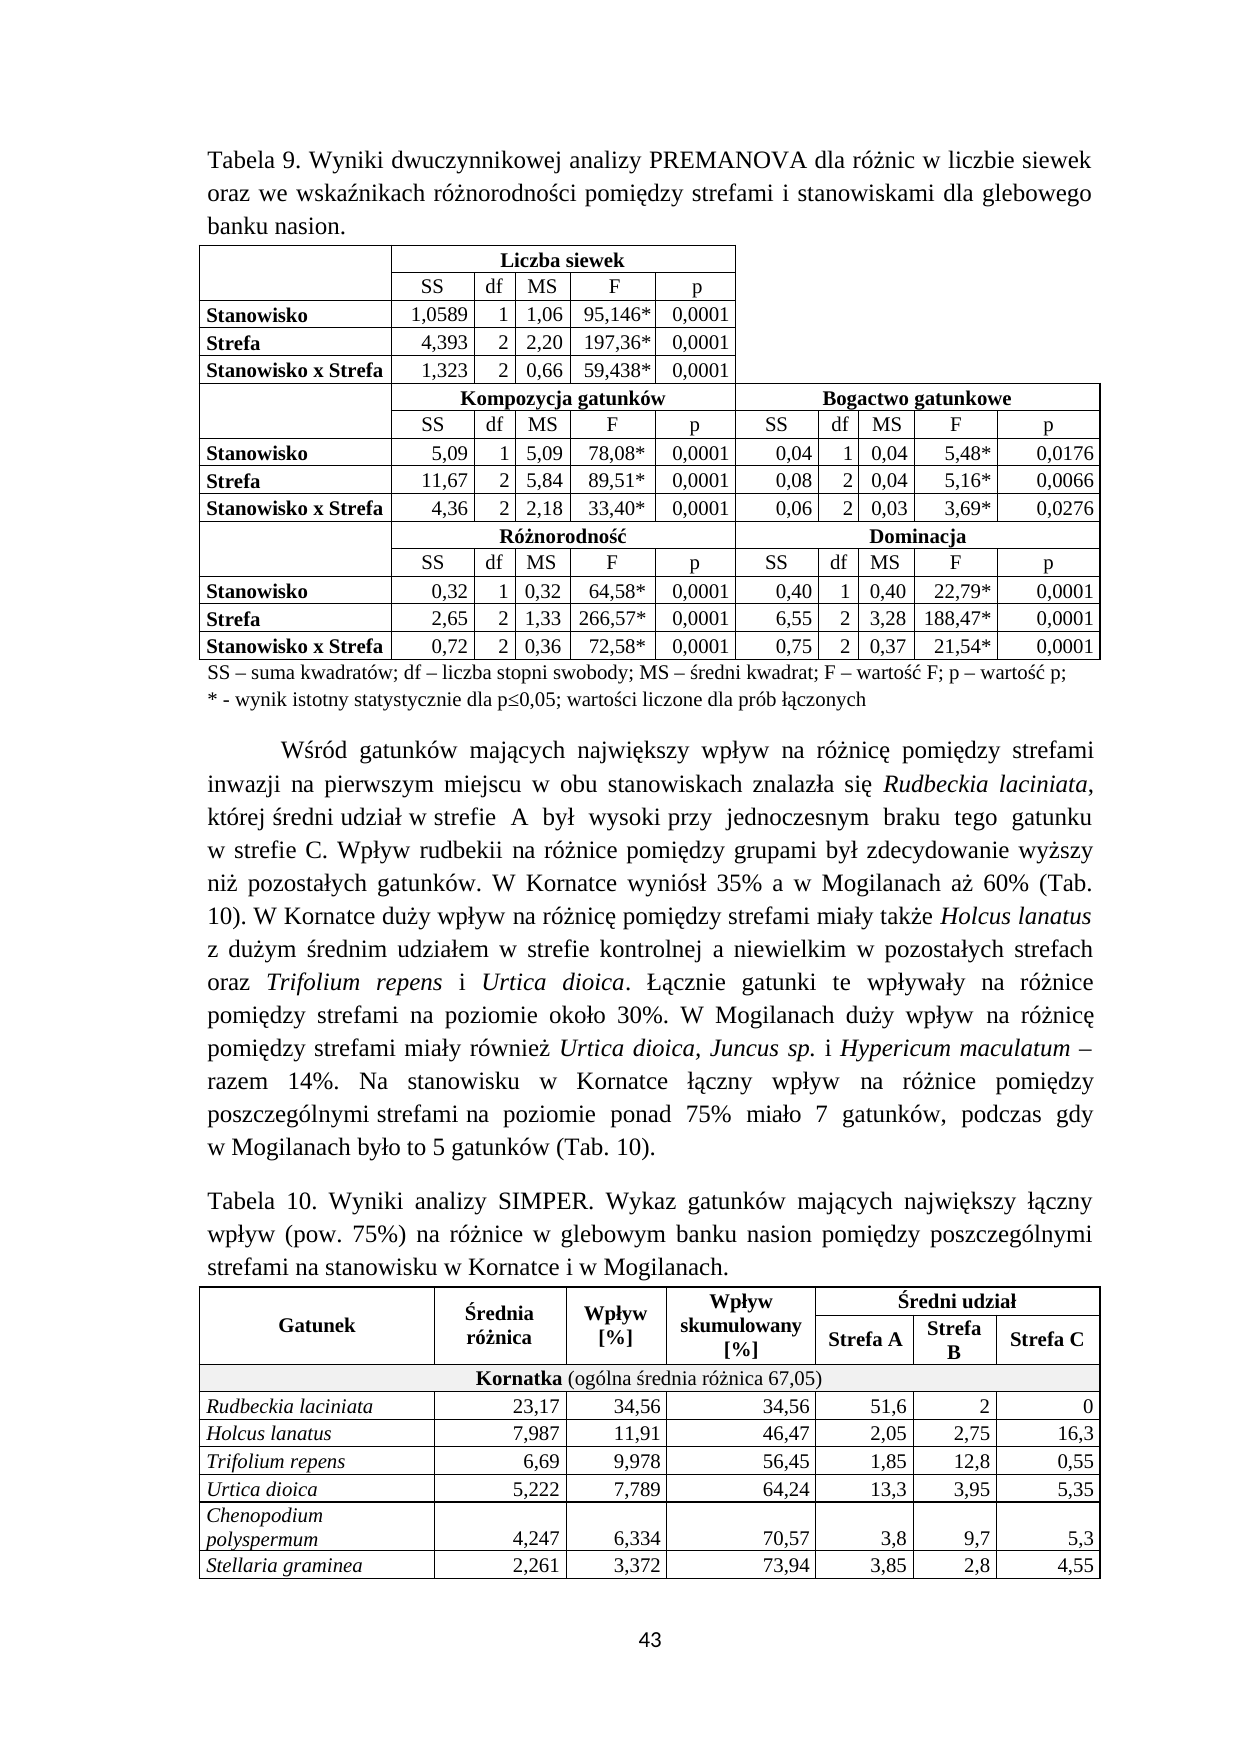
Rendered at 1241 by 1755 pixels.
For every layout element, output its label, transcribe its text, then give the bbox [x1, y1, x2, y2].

table_cell 2 [819, 494, 858, 521]
table_cell Kompozycja gatunków [392, 384, 735, 410]
table_cell 0,55 [997, 1447, 1099, 1473]
table_cell 0,0001 [656, 632, 735, 659]
table_cell 0,0001 [998, 632, 1099, 659]
table_cell Strefa [200, 466, 391, 493]
table_cell 2,18 [516, 494, 570, 521]
table_cell 0,0276 [998, 494, 1099, 521]
table_cell 2,65 [392, 604, 474, 631]
table_cell df [819, 549, 858, 576]
table_cell Strefa B [914, 1316, 996, 1363]
table_cell 0,04 [859, 466, 914, 493]
table_cell 4,247 [435, 1503, 566, 1550]
table_cell 5,222 [435, 1475, 566, 1501]
table_header Liczba siewek [392, 246, 735, 272]
table_cell 3,85 [816, 1551, 913, 1578]
table_cell F [571, 273, 655, 299]
table_cell Stanowisko [200, 439, 391, 465]
table_cell 3,69* [915, 494, 997, 521]
table_cell 5,84 [516, 466, 570, 493]
table_cell 3,8 [816, 1503, 913, 1550]
text Wśród gatunków mających największy wpływ na różnicę pomiędzy strefami inwazji na pierwszym miejscu w obu stanowiskach znalazła się Rudbeckia laciniata, której średni udział w strefie A był wysoki przy jednoczesnym braku tego gatunku w strefie C. Wpływ rudbekii na różnice pomiędzy grupami był zdecydowanie wyższy niż pozostałych gatunków. W Kornatce wyniósł 35% a w Mogilanach aż 60% (Tab. 10). W Kornatce duży wpływ na różnicę pomiędzy strefami miały także Holcus lanatus z dużym średnim udziałem w strefie kontrolnej a niewielkim w pozostałych strefach oraz Trifolium repens i Urtica dioica. Łącznie gatunki te wpływały na różnice pomiędzy strefami na poziomie około 30%. W Mogilanach duży wpływ na różnicę pomiędzy strefami miały również Urtica dioica, Juncus sp. i Hypericum maculatum – razem 14%. Na stanowisku w Kornatce łączny wpływ na różnice pomiędzy poszczególnymi strefami na poziomie ponad 75% miało 7 gatunków, podczas gdy w Mogilanach było to 5 gatunków (Tab. 10). [207, 736, 1094, 1161]
table_cell p [656, 273, 735, 299]
table_cell 51,6 [816, 1392, 913, 1418]
table_cell 0,04 [859, 439, 914, 465]
table_cell 0,0001 [656, 439, 735, 465]
table_cell 1 [475, 577, 515, 603]
table_cell 22,79* [915, 577, 997, 603]
table_cell 188,47* [915, 604, 997, 631]
table_cell 95,146* [571, 301, 655, 327]
table_cell 0,08 [736, 466, 818, 493]
table_cell 1 [819, 439, 858, 465]
table_cell 0,0176 [998, 439, 1099, 465]
table_cell 0,0001 [998, 604, 1099, 631]
table_cell 73,94 [667, 1551, 815, 1578]
table_cell df [819, 411, 858, 438]
table_cell Strefa A [816, 1316, 913, 1363]
table_cell 0,40 [859, 577, 914, 603]
table_cell SS [392, 273, 474, 299]
table_cell 6,69 [435, 1447, 566, 1473]
table_cell SS [736, 549, 818, 576]
table_cell 2,05 [816, 1420, 913, 1446]
table_cell p [998, 411, 1099, 438]
table_cell 2 [914, 1392, 996, 1418]
table_cell Kornatka (ogólna średnia różnica 67,05) [200, 1365, 1099, 1391]
table_cell 0,40 [736, 577, 818, 603]
table_cell 0,32 [392, 577, 474, 603]
table_cell df [475, 549, 515, 576]
table_cell 12,8 [914, 1447, 996, 1473]
table_cell 5,09 [392, 439, 474, 465]
table_cell 46,47 [667, 1420, 815, 1446]
table_cell 0,03 [859, 494, 914, 521]
table_cell 0 [997, 1392, 1099, 1418]
table_cell Urtica dioica [200, 1475, 434, 1501]
table_cell Strefa [200, 328, 391, 355]
table_cell F [571, 411, 655, 438]
table_cell 6,334 [567, 1503, 666, 1550]
table_cell 89,51* [571, 466, 655, 493]
table_header Gatunek [200, 1288, 434, 1363]
table_cell MS [859, 549, 914, 576]
table_cell 5,3 [997, 1503, 1099, 1550]
table_cell SS [736, 411, 818, 438]
table_cell 2 [819, 632, 858, 659]
table_cell 13,3 [816, 1475, 913, 1501]
table_cell 2 [475, 632, 515, 659]
table_cell 7,987 [435, 1420, 566, 1446]
table_cell SS [392, 411, 474, 438]
table_cell 0,0001 [656, 301, 735, 327]
table_cell Rudbeckia laciniata [200, 1392, 434, 1418]
table_cell 1,06 [516, 301, 570, 327]
table_cell 5,48* [915, 439, 997, 465]
table_cell 2 [819, 466, 858, 493]
table_cell 2,261 [435, 1551, 566, 1578]
text * - wynik istotny statystycznie dla p≤0,05; wartości liczone dla prób łączonych [207, 687, 1113, 711]
table_cell 0,32 [516, 577, 570, 603]
table_cell 5,09 [516, 439, 570, 465]
table_cell Chenopodium polyspermum [200, 1503, 434, 1550]
table_cell 0,75 [736, 632, 818, 659]
table_cell 11,67 [392, 466, 474, 493]
table_cell Stanowisko x Strefa [200, 632, 391, 659]
table_cell 266,57* [571, 604, 655, 631]
table_cell 0,0001 [656, 577, 735, 603]
table_cell 2 [475, 604, 515, 631]
table_cell Bogactwo gatunkowe [736, 384, 1099, 410]
table_cell 0,37 [859, 632, 914, 659]
table_cell MS [516, 411, 570, 438]
table_cell 64,24 [667, 1475, 815, 1501]
table_cell Różnorodność [392, 522, 735, 548]
table_cell 2 [475, 328, 515, 355]
table_cell 3,28 [859, 604, 914, 631]
table_cell 1 [819, 577, 858, 603]
table_cell 1 [475, 301, 515, 327]
table_cell F [915, 411, 997, 438]
table_header Średni udział [816, 1288, 1099, 1314]
table_cell 4,393 [392, 328, 474, 355]
table_cell 1 [475, 439, 515, 465]
table_cell df [475, 273, 515, 299]
table_cell 0,0001 [656, 604, 735, 631]
table_cell Strefa [200, 604, 391, 631]
table_cell Stanowisko x Strefa [200, 356, 391, 383]
table_cell Stanowisko [200, 301, 391, 327]
table_cell 2 [475, 356, 515, 383]
table_header [736, 245, 1100, 383]
table_cell 2,75 [914, 1420, 996, 1446]
table_cell 0,04 [736, 439, 818, 465]
table_cell p [656, 549, 735, 576]
table_cell 33,40* [571, 494, 655, 521]
table_cell Holcus lanatus [200, 1420, 434, 1446]
table_cell 1,33 [516, 604, 570, 631]
table_cell p [656, 411, 735, 438]
table_cell 0,72 [392, 632, 474, 659]
table_cell 6,55 [736, 604, 818, 631]
table_cell 11,91 [567, 1420, 666, 1446]
table_cell 64,58* [571, 577, 655, 603]
table_cell 3,372 [567, 1551, 666, 1578]
table_cell 0,66 [516, 356, 570, 383]
table_cell 3,95 [914, 1475, 996, 1501]
table_cell MS [859, 411, 914, 438]
table_cell 5,35 [997, 1475, 1099, 1501]
table_header Wpływ skumulowany [%] [667, 1288, 815, 1363]
table_cell 1,0589 [392, 301, 474, 327]
table_cell Stellaria graminea [200, 1551, 434, 1578]
table_cell 78,08* [571, 439, 655, 465]
table_cell 4,36 [392, 494, 474, 521]
table_cell 2 [475, 494, 515, 521]
table_cell 56,45 [667, 1447, 815, 1473]
table_cell SS [392, 549, 474, 576]
table_cell p [998, 549, 1099, 576]
table_header [200, 246, 391, 299]
table_cell 34,56 [567, 1392, 666, 1418]
table_cell 0,36 [516, 632, 570, 659]
table_cell 0,0001 [656, 466, 735, 493]
table_cell 34,56 [667, 1392, 815, 1418]
table_cell 7,789 [567, 1475, 666, 1501]
table_cell 0,0001 [656, 328, 735, 355]
table_cell F [915, 549, 997, 576]
table_cell 59,438* [571, 356, 655, 383]
table_cell MS [516, 273, 570, 299]
table_cell 0,0001 [656, 494, 735, 521]
table_cell 0,0001 [656, 356, 735, 383]
table_cell Stanowisko [200, 577, 391, 603]
table_cell 23,17 [435, 1392, 566, 1418]
table_cell Strefa C [997, 1316, 1099, 1363]
table_cell 5,16* [915, 466, 997, 493]
table_cell 70,57 [667, 1503, 815, 1550]
text SS – suma kwadratów; df – liczba stopni swobody; MS – średni kwadrat; F – wartość F; p – wartość p; [207, 660, 1113, 684]
table_cell 0,0066 [998, 466, 1099, 493]
table_header Wpływ [%] [567, 1288, 666, 1363]
table_cell [200, 384, 391, 438]
table_cell 72,58* [571, 632, 655, 659]
table_cell 4,55 [997, 1551, 1099, 1578]
table_cell 9,7 [914, 1503, 996, 1550]
table_header Średnia różnica [435, 1288, 566, 1363]
table_cell 1,323 [392, 356, 474, 383]
table_cell 2,20 [516, 328, 570, 355]
table_cell 9,978 [567, 1447, 666, 1473]
table_cell Trifolium repens [200, 1447, 434, 1473]
table_cell Dominacja [736, 522, 1099, 548]
table_cell MS [516, 549, 570, 576]
table_cell 0,06 [736, 494, 818, 521]
text Tabela 10. Wyniki analizy SIMPER. Wykaz gatunków mających największy łączny wpływ (pow. 75%) na różnice w glebowym banku nasion pomiędzy poszczególnymi strefami na stanowisku w Kornatce i w Mogilanach. [207, 1186, 1093, 1281]
table_cell 2,8 [914, 1551, 996, 1578]
table_cell F [571, 549, 655, 576]
table_cell 1,85 [816, 1447, 913, 1473]
table_cell 0,0001 [998, 577, 1099, 603]
table_cell 21,54* [915, 632, 997, 659]
table_cell 16,3 [997, 1420, 1099, 1446]
table_cell 2 [475, 466, 515, 493]
table_cell 2 [819, 604, 858, 631]
table_cell [200, 522, 391, 576]
table_cell df [475, 411, 515, 438]
table_cell 197,36* [571, 328, 655, 355]
table_cell Stanowisko x Strefa [200, 494, 391, 521]
text Tabela 9. Wyniki dwuczynnikowej analizy PREMANOVA dla różnic w liczbie siewek oraz we wskaźnikach różnorodności pomiędzy strefami i stanowiskami dla glebowego banku nasion. [207, 145, 1092, 239]
